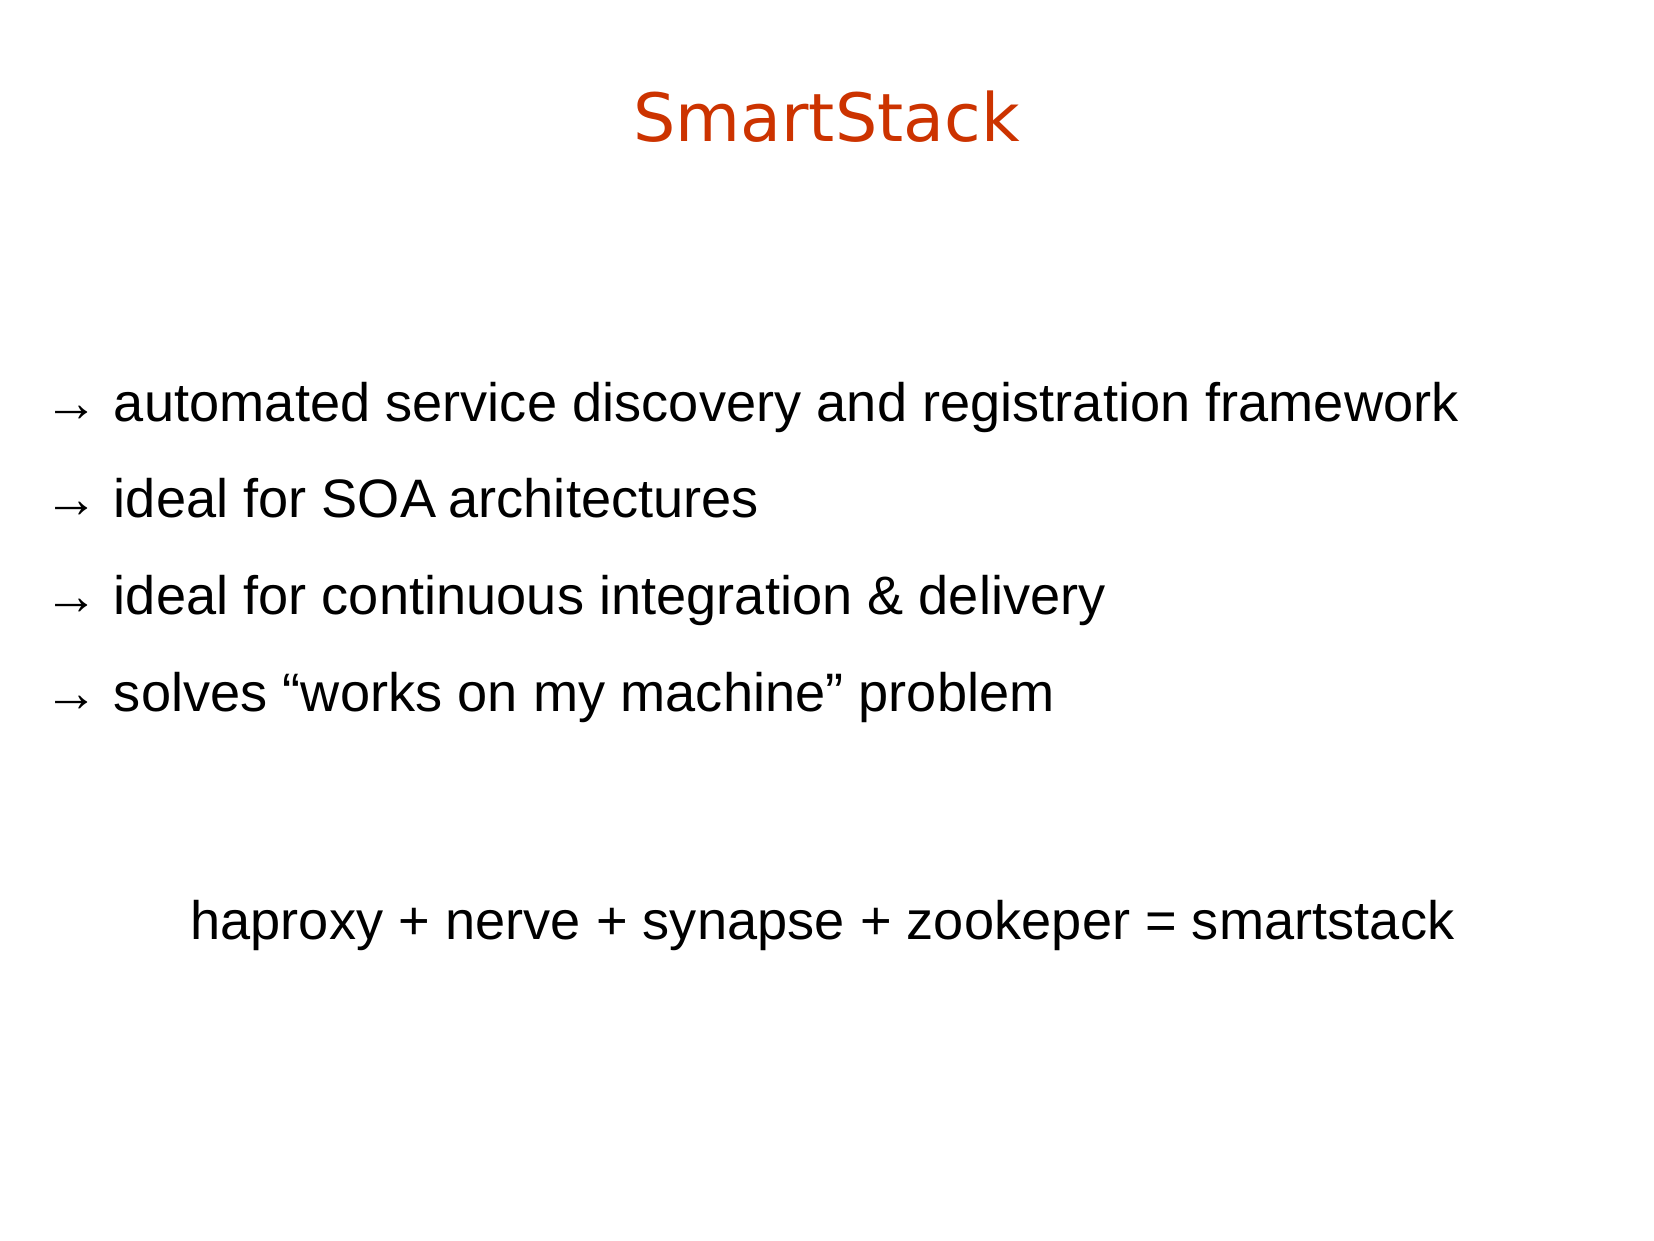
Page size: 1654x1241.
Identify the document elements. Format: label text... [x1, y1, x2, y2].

text_box → automated service discovery and registration framework → ideal for SOA architectures → ideal for continuous integration & delivery → solves “works on my machine” problem [30, 334, 1643, 701]
text_box haproxy + nerve + synapse + zookeper = smartstack [175, 883, 1478, 962]
text_box SmartStack [618, 72, 1036, 166]
